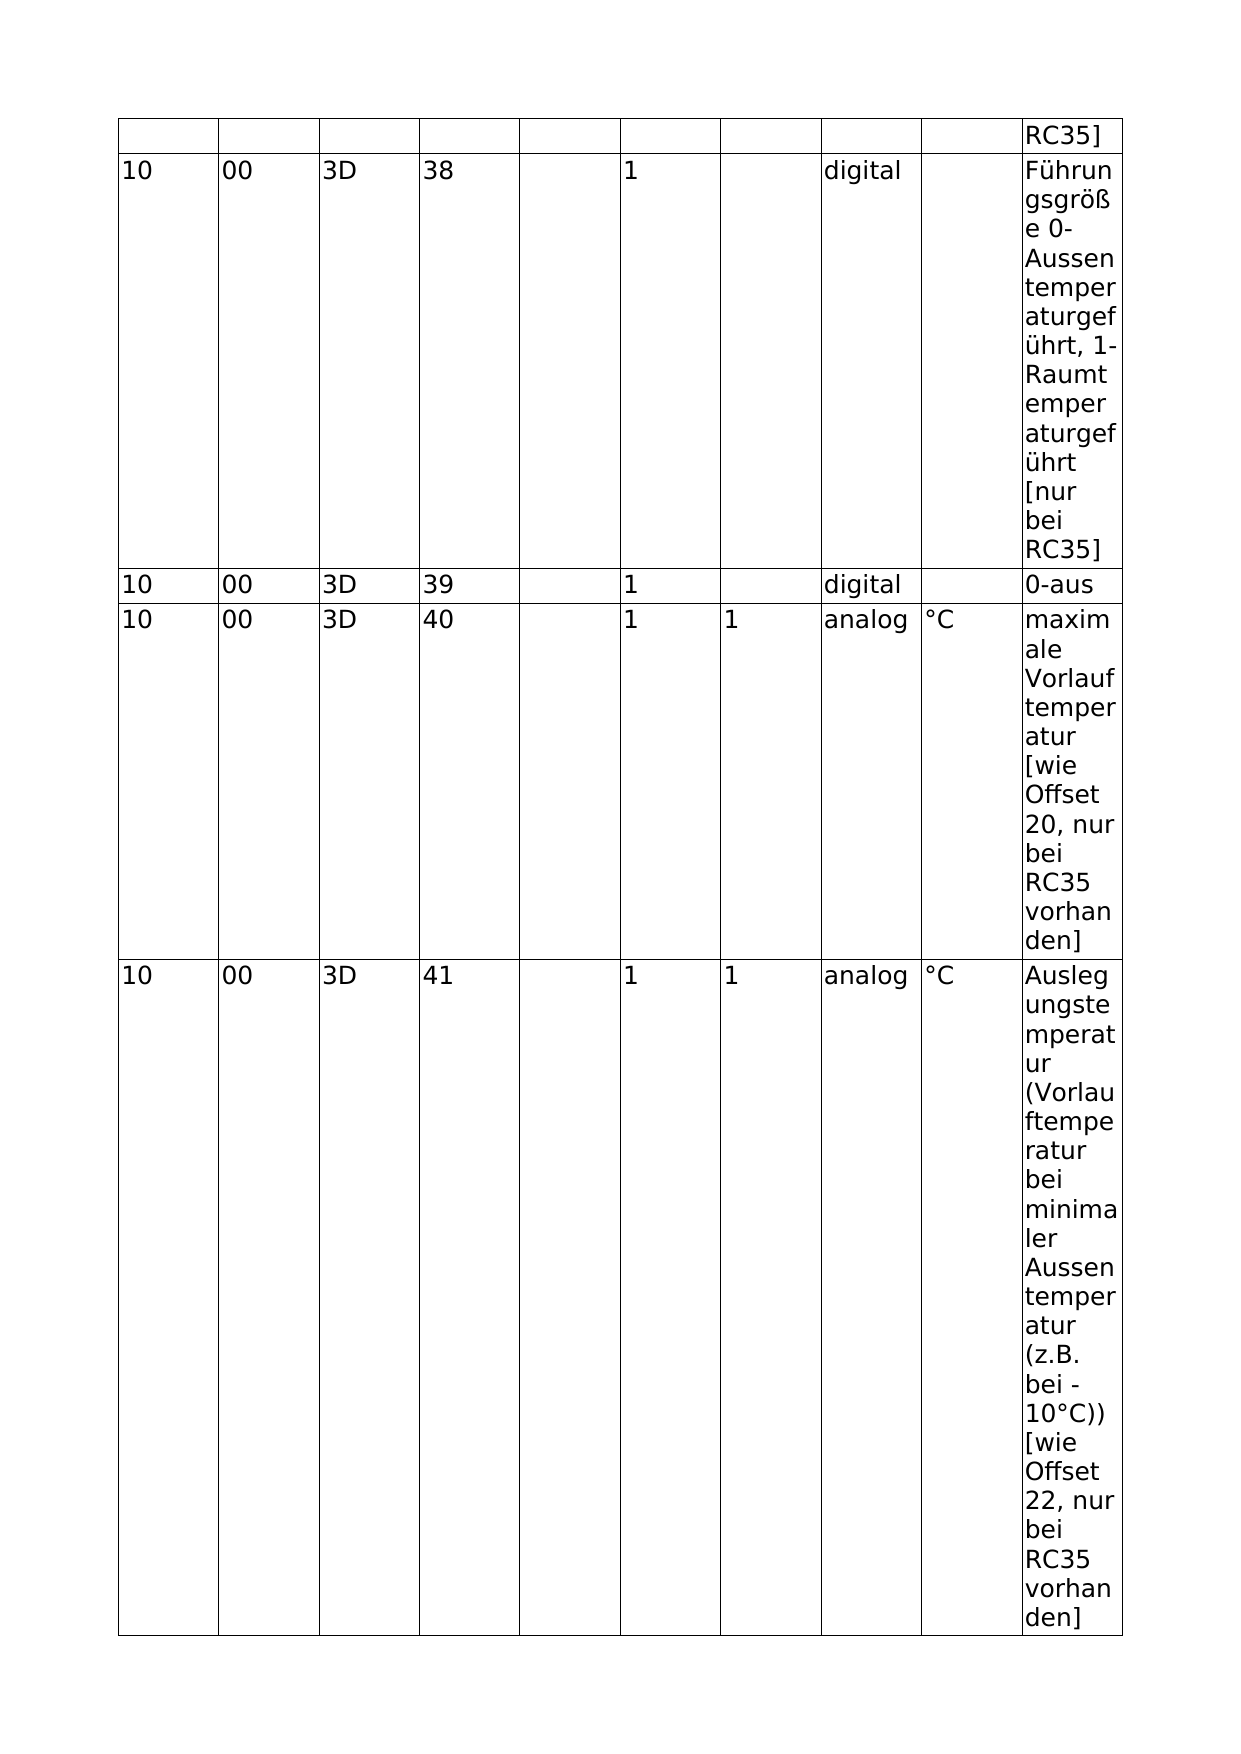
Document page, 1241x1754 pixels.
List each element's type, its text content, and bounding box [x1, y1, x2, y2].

table_cell [520, 604, 620, 958]
table_cell 3D [320, 569, 419, 603]
table_cell [922, 154, 1022, 567]
table_cell Führungsgröße 0-Aussentemperaturgeführt, 1-Raumtemperaturgeführt [nur bei RC35] [1023, 154, 1122, 567]
table_cell 1 [621, 960, 720, 1635]
table_cell °C [922, 604, 1022, 958]
table_cell 3D [320, 960, 419, 1635]
table_cell 00 [219, 569, 319, 603]
table_cell [420, 119, 519, 153]
table_cell [721, 154, 821, 567]
table_cell [721, 119, 821, 153]
table_cell [922, 119, 1022, 153]
table_cell 10 [119, 604, 218, 958]
table_cell 10 [119, 154, 218, 567]
table_cell [520, 569, 620, 603]
table_cell 10 [119, 960, 218, 1635]
table_cell 1 [621, 154, 720, 567]
table_cell 00 [219, 960, 319, 1635]
table_cell 1 [621, 604, 720, 958]
table_cell analog [822, 960, 921, 1635]
table_cell 1 [721, 604, 821, 958]
table_cell [721, 569, 821, 603]
table_cell 39 [420, 569, 519, 603]
table_cell [520, 119, 620, 153]
table_cell digital [822, 154, 921, 567]
table_cell analog [822, 604, 921, 958]
table_cell 0-aus [1023, 569, 1122, 603]
table_cell 00 [219, 154, 319, 567]
table_cell 40 [420, 604, 519, 958]
table_cell [219, 119, 319, 153]
table_cell [520, 154, 620, 567]
table_cell 41 [420, 960, 519, 1635]
table_cell 1 [721, 960, 821, 1635]
table_cell [621, 119, 720, 153]
table_cell maximale Vorlauftemperatur [wie Offset 20, nur bei RC35 vorhanden] [1023, 604, 1122, 958]
table_cell [922, 569, 1022, 603]
table_cell 3D [320, 604, 419, 958]
table_cell °C [922, 960, 1022, 1635]
table_cell RC35] [1023, 119, 1122, 153]
table_cell [119, 119, 218, 153]
table_cell 10 [119, 569, 218, 603]
table_cell [520, 960, 620, 1635]
table_cell [822, 119, 921, 153]
table_cell digital [822, 569, 921, 603]
table_cell 00 [219, 604, 319, 958]
table_cell Auslegungstemperatur (Vorlauftemperatur bei minimaler Aussentemperatur (z.B. bei -10°C)) [wie Offset 22, nur bei RC35 vorhanden] [1023, 960, 1122, 1635]
table_cell 1 [621, 569, 720, 603]
table_cell [320, 119, 419, 153]
table_cell 38 [420, 154, 519, 567]
table_cell 3D [320, 154, 419, 567]
